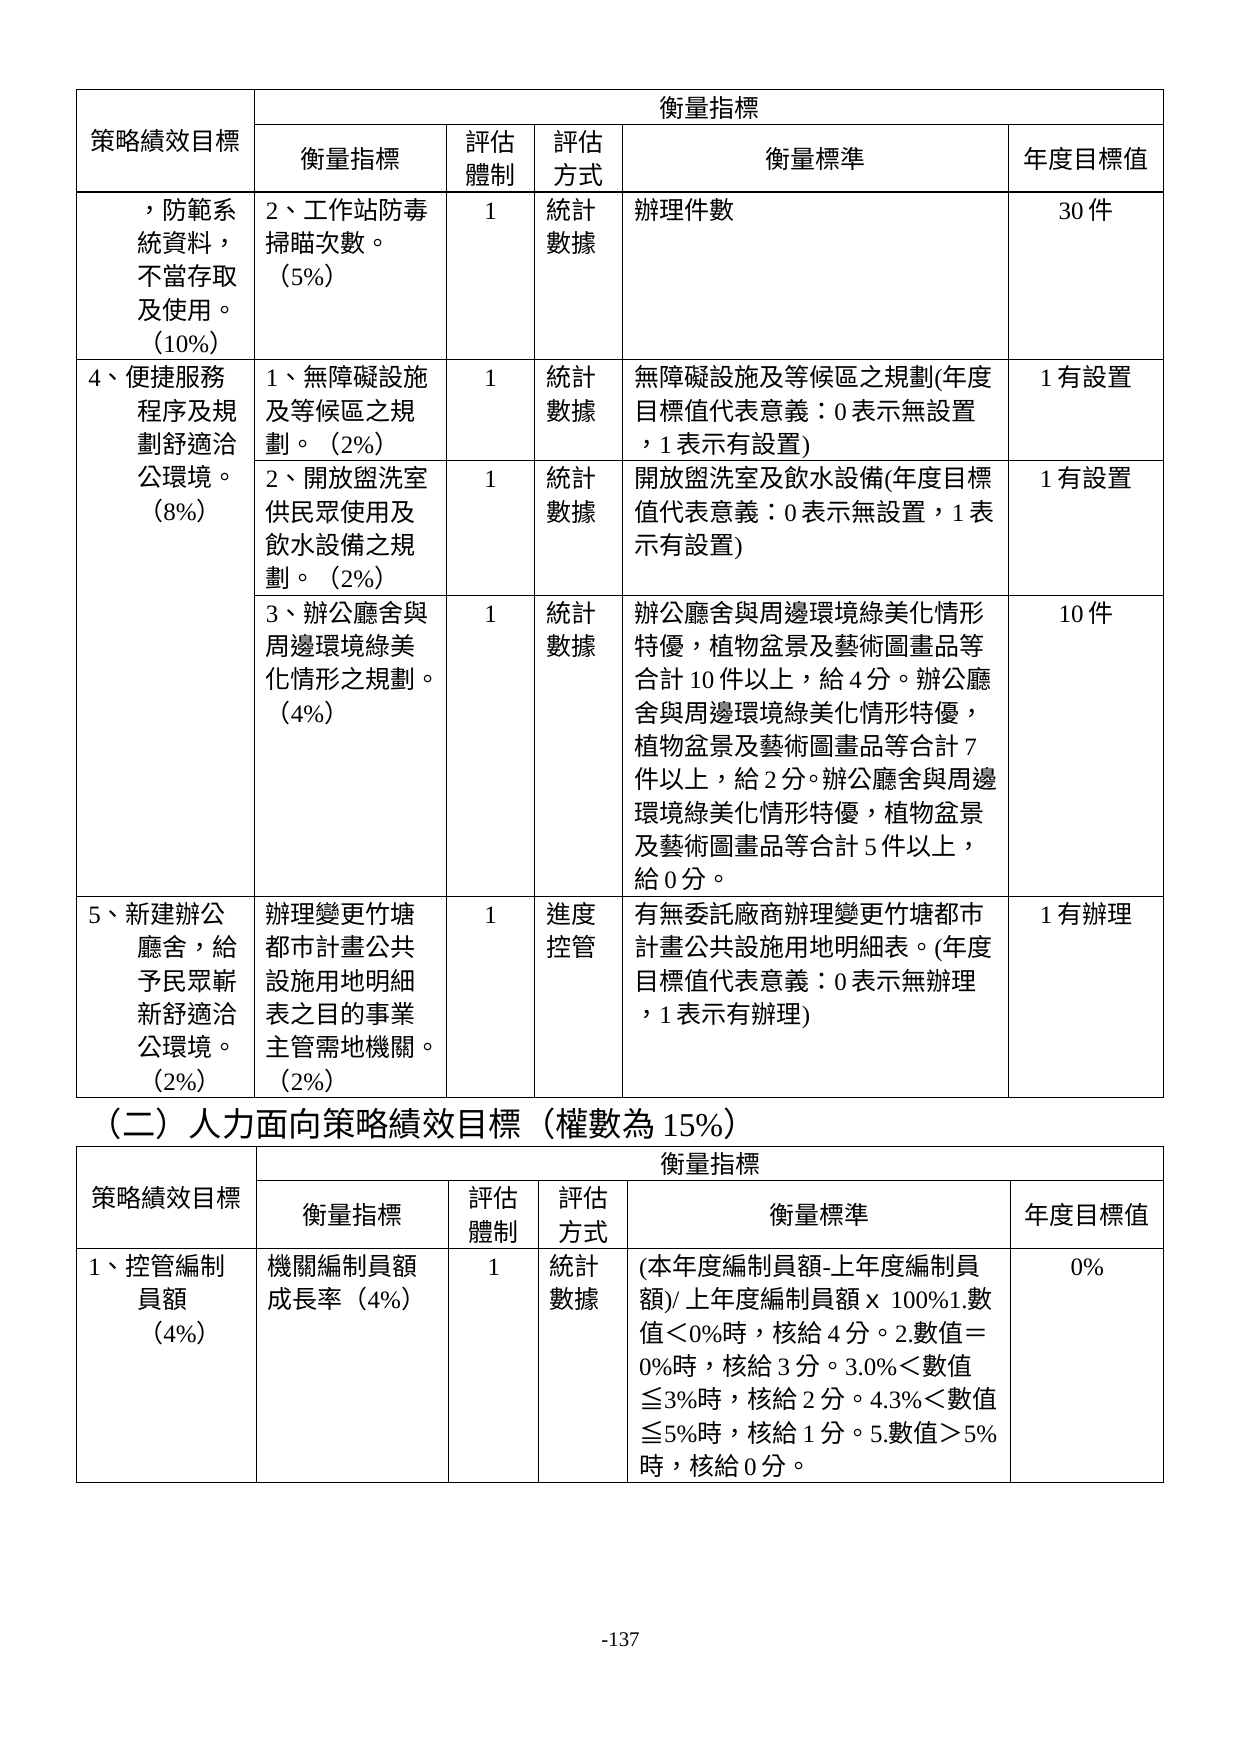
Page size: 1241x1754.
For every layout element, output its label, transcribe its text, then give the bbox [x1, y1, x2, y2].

table_cell 統計數據 [535, 193, 622, 359]
table_cell 有無委託廠商辦理變更竹塘都巿計畫公共設施用地明細表。(年度目標值代表意義：0表示無辦理，1表示有辦理) [623, 897, 1008, 1097]
table_cell 30件 [1009, 193, 1163, 359]
table_cell 衡量標準 [623, 125, 1008, 191]
table_cell (本年度編制員額-上年度編制員額)/ 上年度編制員額ｘ100%1.數值＜0%時，核給4分。2.數值＝0%時，核給3分。3.0%＜數值≦3%時，核給2分。4.3%＜數值≦5%時，核給1分。5.數值＞5%時，核給0分。 [628, 1249, 1010, 1482]
table_cell 辦理件數 [623, 193, 1008, 359]
table_cell 1 [447, 596, 534, 896]
table_cell 開放盥洗室及飲水設備(年度目標值代表意義：0表示無設置，1表示有設置) [623, 461, 1008, 594]
table_cell 統計數據 [535, 461, 622, 594]
table_cell 統計數據 [535, 596, 622, 896]
table_cell 1 [447, 897, 534, 1097]
table_cell 1 [447, 461, 534, 594]
table_cell 10件 [1009, 596, 1163, 896]
table_cell 衡量標準 [628, 1181, 1010, 1248]
table_cell 3、辦公廳舍與周邊環境綠美化情形之規劃。（4%） [255, 596, 446, 896]
table_header 衡量指標 [257, 1147, 1163, 1180]
table_cell 評估體制 [449, 1181, 538, 1248]
table_cell 1 [447, 193, 534, 359]
table_cell 新建辦公廳舍，給予民眾嶄新舒適洽公環境。 （2%） [77, 897, 254, 1097]
table_cell 1有辦理 [1009, 897, 1163, 1097]
table_cell 無障礙設施及等候區之規劃(年度目標值代表意義：0表示無設置，1表示有設置) [623, 360, 1008, 460]
text （二）人力面向策略績效目標（權數為15%） [88, 1098, 1152, 1146]
table_cell 1、無障礙設施及等候區之規劃。（2%） [255, 360, 446, 460]
table_cell 0% [1011, 1249, 1163, 1482]
table_header 衡量指標 [255, 90, 1163, 124]
table_cell 1有設置 [1009, 360, 1163, 460]
table_cell 衡量指標 [255, 125, 446, 191]
table_cell 1 [449, 1249, 538, 1482]
table_cell 評估方式 [539, 1181, 627, 1248]
table_cell 年度目標值 [1009, 125, 1163, 191]
table_cell 統計數據 [539, 1249, 627, 1482]
table_cell 統計數據 [535, 360, 622, 460]
table_header 策略績效目標 [77, 1147, 256, 1248]
table_cell ，防範系統資料，不當存取及使用。 （10%） [77, 193, 254, 359]
table_cell 便捷服務程序及規劃舒適洽公環境。 （8%） [77, 360, 254, 896]
table_cell 2、工作站防毒掃瞄次數。 （5%） [255, 193, 446, 359]
table_cell 進度控管 [535, 897, 622, 1097]
table_cell 評估方式 [535, 125, 622, 191]
table_cell 2、開放盥洗室供民眾使用及飲水設備之規劃。（2%） [255, 461, 446, 594]
table_cell 辦理變更竹塘都巿計畫公共設施用地明細表之目的事業主管需地機關。（2%） [255, 897, 446, 1097]
table_cell 衡量指標 [257, 1181, 448, 1248]
table_cell 評估體制 [447, 125, 534, 191]
table_header 策略績效目標 [77, 90, 254, 191]
table_cell 辦公廳舍與周邊環境綠美化情形特優，植物盆景及藝術圖畫品等合計10件以上，給4分。辦公廳舍與周邊環境綠美化情形特優，植物盆景及藝術圖畫品等合計7件以上，給2分。辦公廳舍與周邊環境綠美化情形特優，植物盆景及藝術圖畫品等合計5件以上，給0分。 [623, 596, 1008, 896]
table_cell 機關編制員額成長率（4%） [257, 1249, 448, 1482]
table_cell 控管編制員額 （4%） [77, 1249, 256, 1482]
table_cell 1 [447, 360, 534, 460]
table_cell 年度目標值 [1011, 1181, 1163, 1248]
table_cell 1有設置 [1009, 461, 1163, 594]
